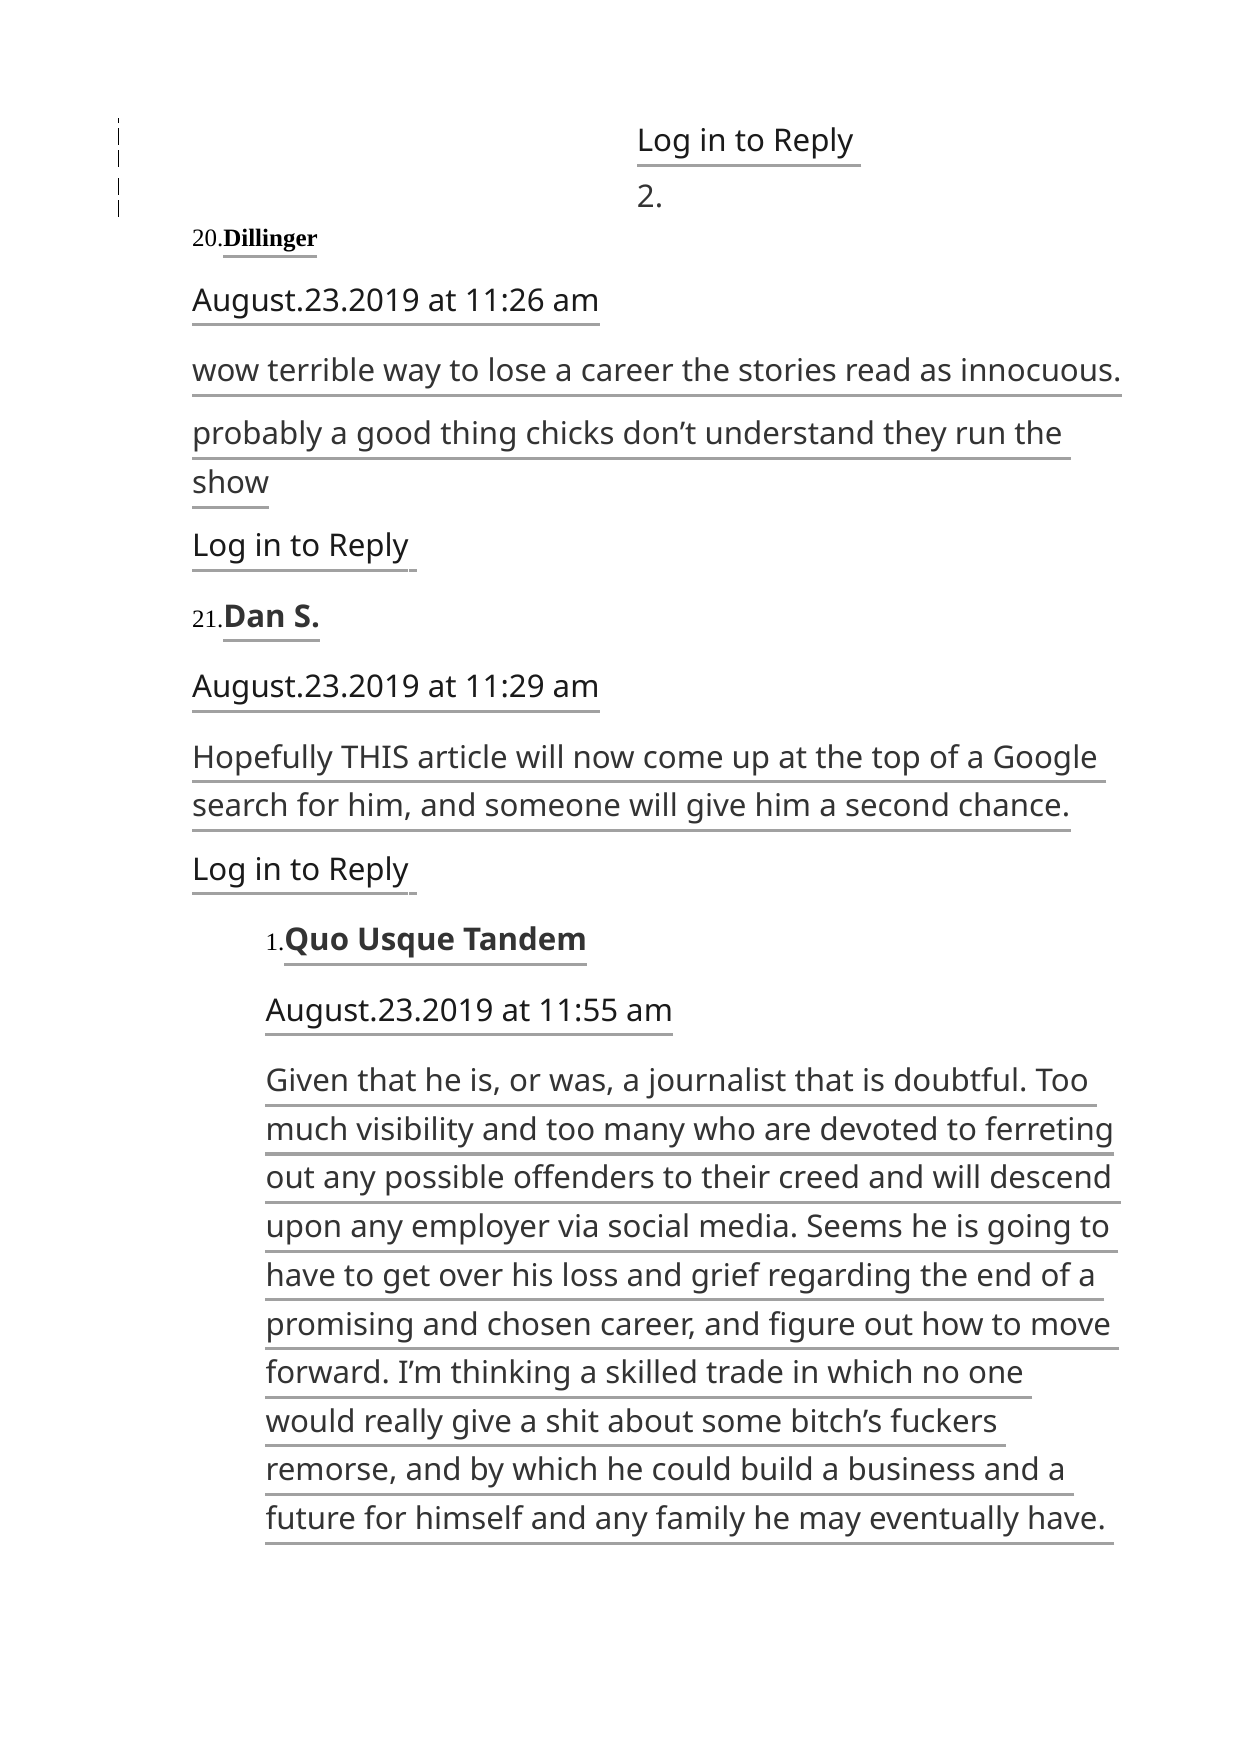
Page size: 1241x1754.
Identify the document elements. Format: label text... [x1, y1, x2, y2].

list Hopefully THIS article will now come up at the top of a Google search for him, and someone will give him a second chance. [118, 735, 1122, 832]
list Log in to Reply [118, 118, 1122, 167]
list August.23.2019 at 11:29 am [118, 664, 1122, 713]
list August.23.2019 at 11:55 am [118, 988, 1122, 1036]
list Dillinger [118, 223, 1122, 258]
list probably a good thing chicks don’t understand they run the show [118, 411, 1122, 509]
list Log in to Reply [118, 847, 1122, 895]
list Quo Usque Tandem [118, 917, 1122, 966]
list August.23.2019 at 11:26 am [118, 278, 1122, 326]
list Given that he is, or was, a journalist that is doubtful. Too much visibility and too many who are devoted to ferreting out any possible offenders to their creed and will descend upon any employer via social media. Seems he is going to have to get over his loss and grief regarding the end of a promising and chosen career, and figure out how to move forward. I’m thinking a skilled trade in which no one would really give a shit about some bitch’s fuckers remorse, and by which he could build a business and a future for himself and any family he may eventually have. [118, 1058, 1122, 1545]
list Log in to Reply [118, 523, 1122, 572]
list Dan S. [118, 594, 1122, 642]
list wow terrible way to lose a career the stories read as innocuous. [118, 348, 1122, 397]
